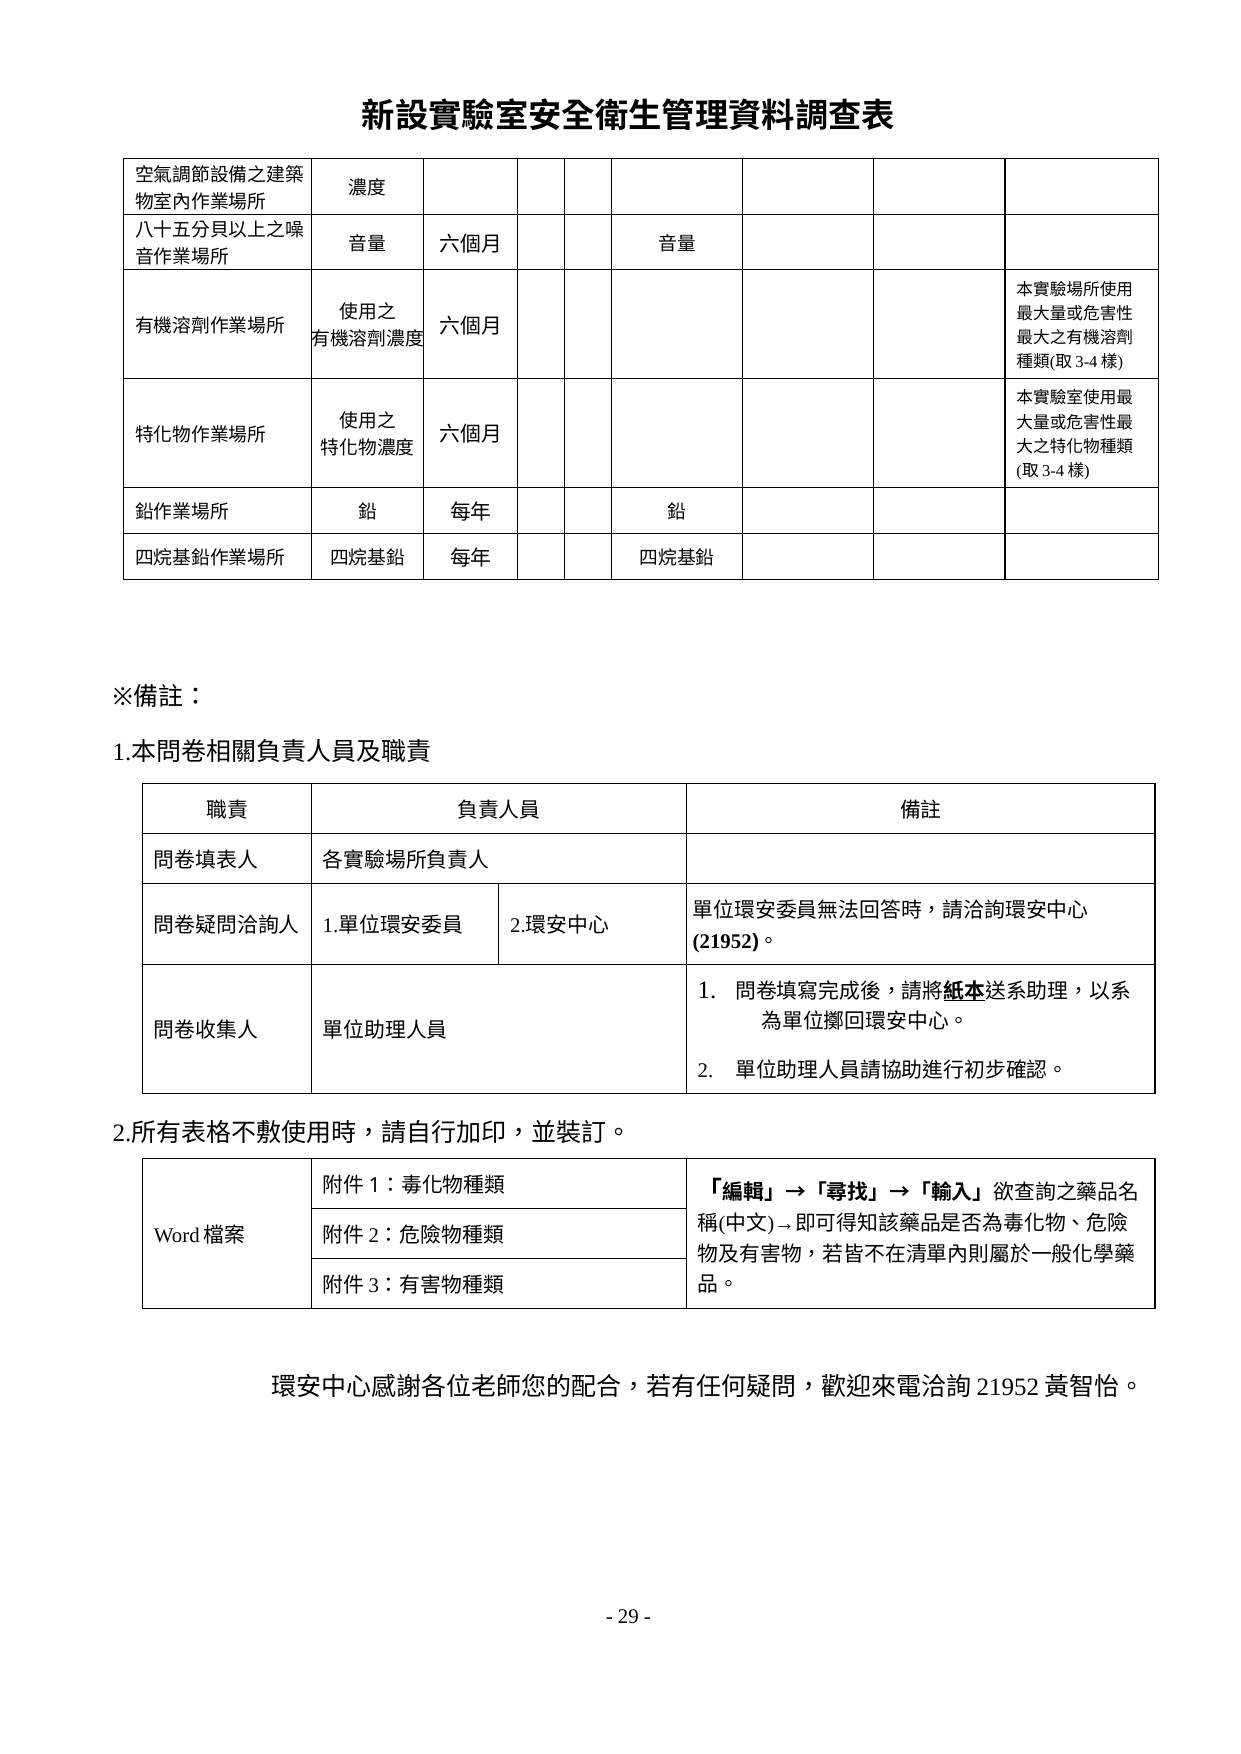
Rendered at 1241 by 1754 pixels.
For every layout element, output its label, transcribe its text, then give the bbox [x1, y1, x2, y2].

table_cell 單位助理人員 [312, 965, 686, 1093]
table_cell [743, 215, 873, 269]
table_cell 問卷疑問洽詢人 [143, 884, 311, 963]
table_header Word檔案 [143, 1159, 311, 1308]
table_cell 本實驗場所使用最大量或危害性最大之有機溶劑種類(取3-4樣) [1006, 270, 1158, 378]
table_cell 六個月 [424, 270, 517, 378]
table_cell 空氣調節設備之建築物室內作業場所 [124, 159, 311, 214]
table_cell 各實驗場所負責人 [312, 834, 686, 883]
table_cell 四烷基鉛 [612, 534, 742, 579]
table_cell 1.單位環安委員 [312, 884, 498, 963]
table_cell 四烷基鉛作業場所 [124, 534, 311, 579]
table_cell 問卷填寫完成後，請將紙本送系助理，以系為單位擲回環安中心。 單位助理人員請協助進行初步確認。 [687, 965, 1154, 1093]
table_cell [518, 488, 564, 533]
table_cell 六個月 [424, 379, 517, 487]
table_cell [612, 379, 742, 487]
table_cell 六個月 [424, 215, 517, 269]
table_cell [743, 270, 873, 378]
table_header 負責人員 [312, 784, 686, 833]
table_cell 問卷收集人 [143, 965, 311, 1093]
table_cell [518, 534, 564, 579]
table_cell 使用之 有機溶劑濃度 [312, 270, 423, 378]
table_cell 單位環安委員無法回答時，請洽詢環安中心(21952)。 [687, 884, 1154, 963]
table_cell 八十五分貝以上之噪音作業場所 [124, 215, 311, 269]
table_cell 鉛 [612, 488, 742, 533]
table_cell [743, 534, 873, 579]
table_cell [743, 488, 873, 533]
table_cell 鉛作業場所 [124, 488, 311, 533]
table_cell [518, 270, 564, 378]
table_cell [565, 488, 611, 533]
table_cell [565, 159, 611, 214]
table_cell 附件3：有害物種類 [312, 1259, 686, 1308]
table_cell 每年 [424, 534, 517, 579]
table_cell 問卷填表人 [143, 834, 311, 883]
table_cell [874, 159, 1004, 214]
table_cell [874, 379, 1004, 487]
table_cell 音量 [612, 215, 742, 269]
table_cell 附件2：危險物種類 [312, 1209, 686, 1258]
table_cell 鉛 [312, 488, 423, 533]
table_cell [518, 159, 564, 214]
table_cell [612, 270, 742, 378]
table_cell [1006, 159, 1158, 214]
text 環安中心感謝各位老師您的配合，若有任何疑問，歡迎來電洽詢21952黃智怡。 [112, 1366, 1144, 1402]
table_cell 特化物作業場所 [124, 379, 311, 487]
table_cell 2.環安中心 [499, 884, 686, 963]
table_cell [565, 215, 611, 269]
table_header 備註 [687, 784, 1154, 833]
table_header 附件1：毒化物種類 [312, 1159, 686, 1208]
text 1.本問卷相關負責人員及職責 [112, 731, 1144, 767]
table_cell [565, 534, 611, 579]
table_cell 濃度 [312, 159, 423, 214]
table_cell [743, 379, 873, 487]
table_header 職責 [143, 784, 311, 833]
table_cell [612, 159, 742, 214]
table_cell [424, 159, 517, 214]
table_cell [518, 215, 564, 269]
text 2.所有表格不敷使用時，請自行加印，並裝訂。 [112, 1112, 1144, 1149]
table_cell 本實驗室使用最大量或危害性最大之特化物種類(取3-4樣) [1006, 379, 1158, 487]
table_cell 使用之 特化物濃度 [312, 379, 423, 487]
table_cell [518, 379, 564, 487]
table_cell [565, 270, 611, 378]
table_header 「編輯」→「尋找」→「輸入」欲查詢之藥品名稱(中文)→即可得知該藥品是否為毒化物、危險物及有害物，若皆不在清單內則屬於一般化學藥品。 [687, 1159, 1154, 1308]
table_cell [874, 488, 1004, 533]
table_cell [687, 834, 1154, 883]
table_cell [1006, 488, 1158, 533]
table_cell 每年 [424, 488, 517, 533]
table_cell [565, 379, 611, 487]
table_cell [874, 270, 1004, 378]
table_cell 有機溶劑作業場所 [124, 270, 311, 378]
table_cell [874, 215, 1004, 269]
table_cell [874, 534, 1004, 579]
table_cell 四烷基鉛 [312, 534, 423, 579]
table_cell [1006, 215, 1158, 269]
table_cell [743, 159, 873, 214]
table_cell [1006, 534, 1158, 579]
table_cell 音量 [312, 215, 423, 269]
text ※備註： [112, 676, 1144, 712]
